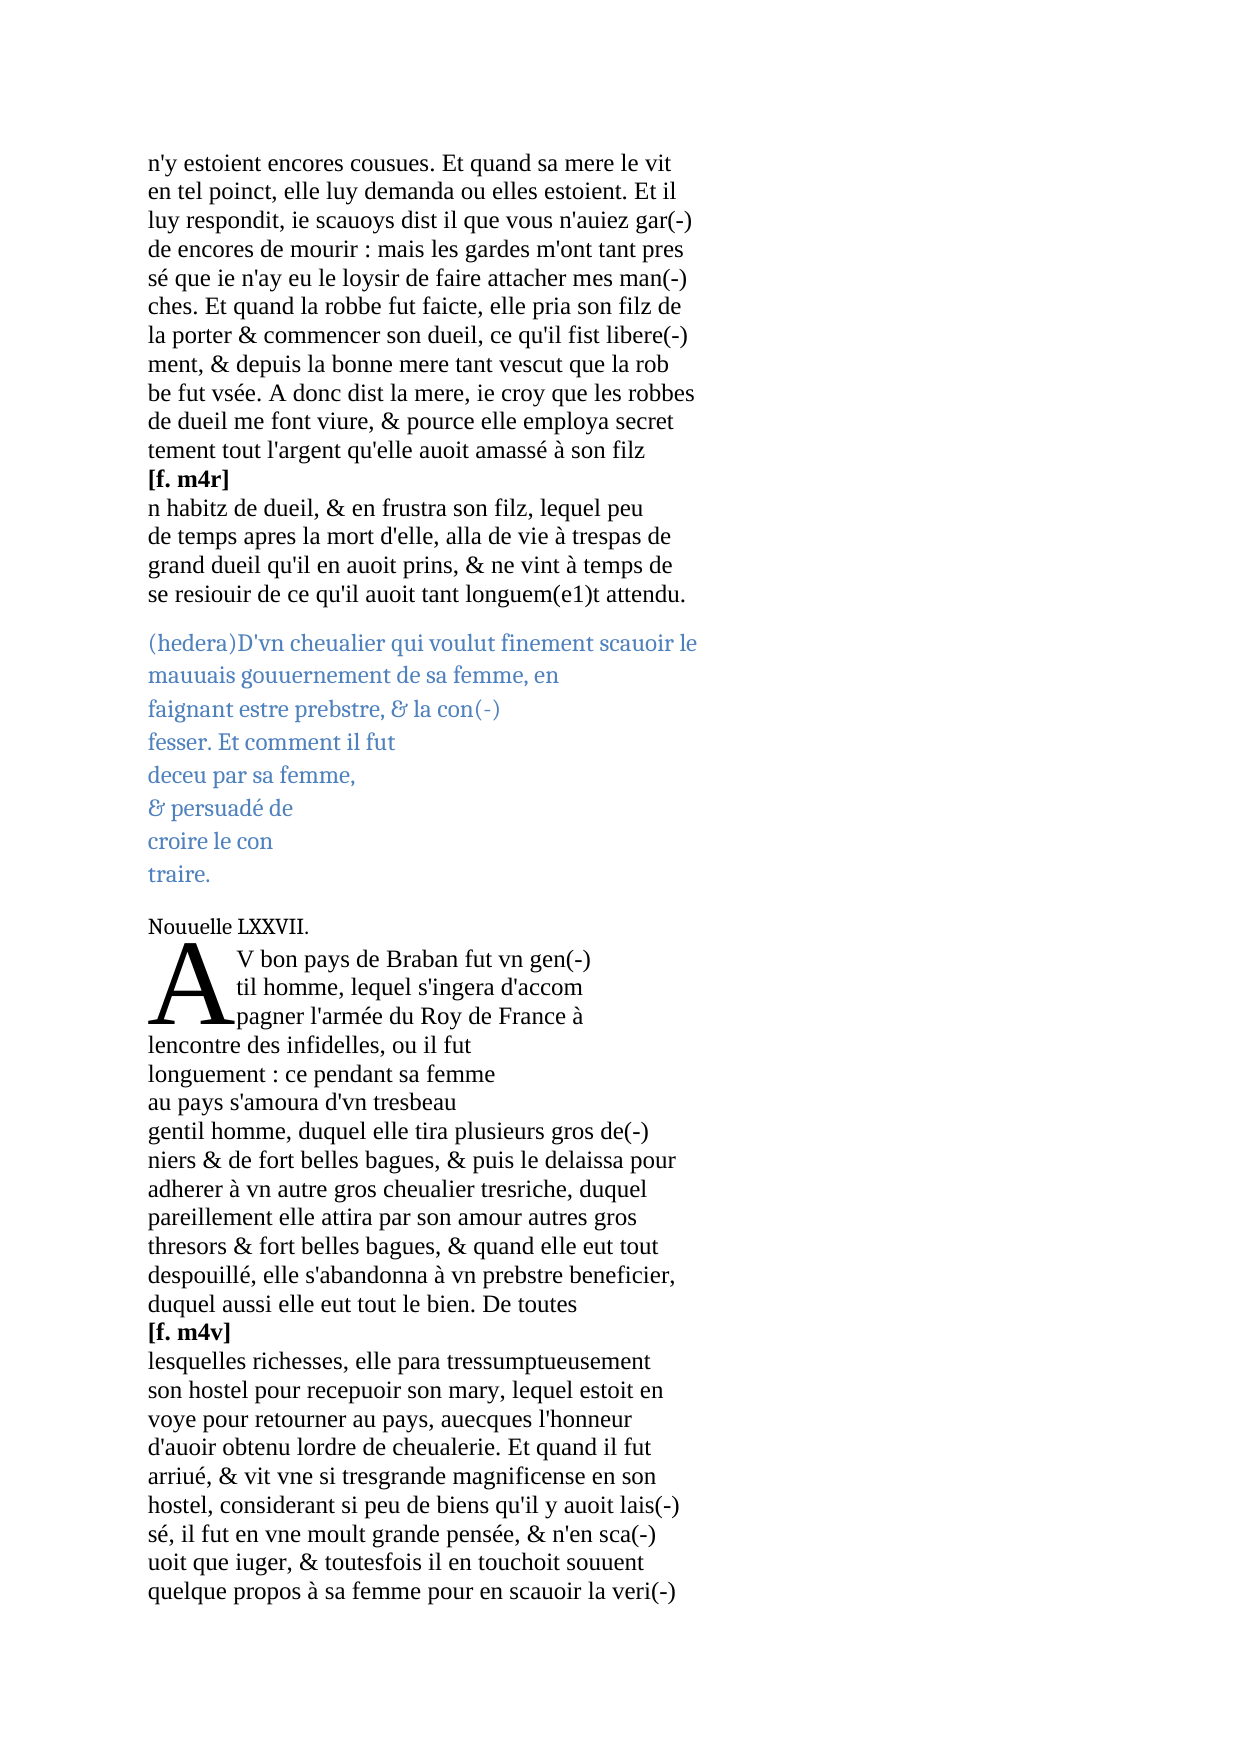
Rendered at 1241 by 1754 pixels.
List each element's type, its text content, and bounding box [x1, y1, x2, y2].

text AV bon pays de Braban fut vn gen(-) til homme, lequel s'ingera d'accom pagner l'armée du Roy de France à lencontre des infidelles, ou il fut longuement : ce pendant sa femme au pays s'amoura d'vn tresbeau gentil homme, duquel elle tira plusieurs gros de(-) niers & de fort belles bagues, & puis le delaissa pour adherer à vn autre gros cheualier tresriche, duquel pareillement elle attira par son amour autres gros thresors & fort belles bagues, & quand elle eut tout despouillé, elle s'abandonna à vn prebstre beneficier, duquel aussi elle eut tout le bien. De toutes [f. m4v] lesquelles richesses, elle para tressumptueusement son hostel pour recepuoir son mary, lequel estoit en voye pour retourner au pays, auecques l'honneur d'auoir obtenu lordre de cheualerie. Et quand il fut arriué, & vit vne si tresgrande magnificense en son hostel, considerant si peu de biens qu'il y auoit lais(-) sé, il fut en vne moult grande pensée, & n'en sca(-) uoit que iuger, & toutesfois il en touchoit souuent quelque propos à sa femme pour en scauoir la veri(-) [148, 944, 1093, 1605]
subtitle (hedera)D'vn cheualier qui voulut finement scauoir le mauuais gouuernement de sa femme, en faignant estre prebstre, & la con(-) fesser. Et comment il fut deceu par sa femme, & persuadé de croire le con traire. [148, 628, 1093, 888]
text n'y estoient encores cousues. Et quand sa mere le vit en tel poinct, elle luy demanda ou elles estoient. Et il luy respondit, ie scauoys dist il que vous n'auiez gar(-) de encores de mourir : mais les gardes m'ont tant pres sé que ie n'ay eu le loysir de faire attacher mes man(-) ches. Et quand la robbe fut faicte, elle pria son filz de la porter & commencer son dueil, ce qu'il fist libere(-) ment, & depuis la bonne mere tant vescut que la rob be fut vsée. A donc dist la mere, ie croy que les robbes de dueil me font viure, & pource elle employa secret tement tout l'argent qu'elle auoit amassé à son filz [f. m4r] n habitz de dueil, & en frustra son filz, lequel peu de temps apres la mort d'elle, alla de vie à trespas de grand dueil qu'il en auoit prins, & ne vint à temps de se resiouir de ce qu'il auoit tant longuem(e1)t attendu. [148, 148, 1093, 608]
subtitle Nouuelle LXXVII. [148, 913, 1093, 940]
